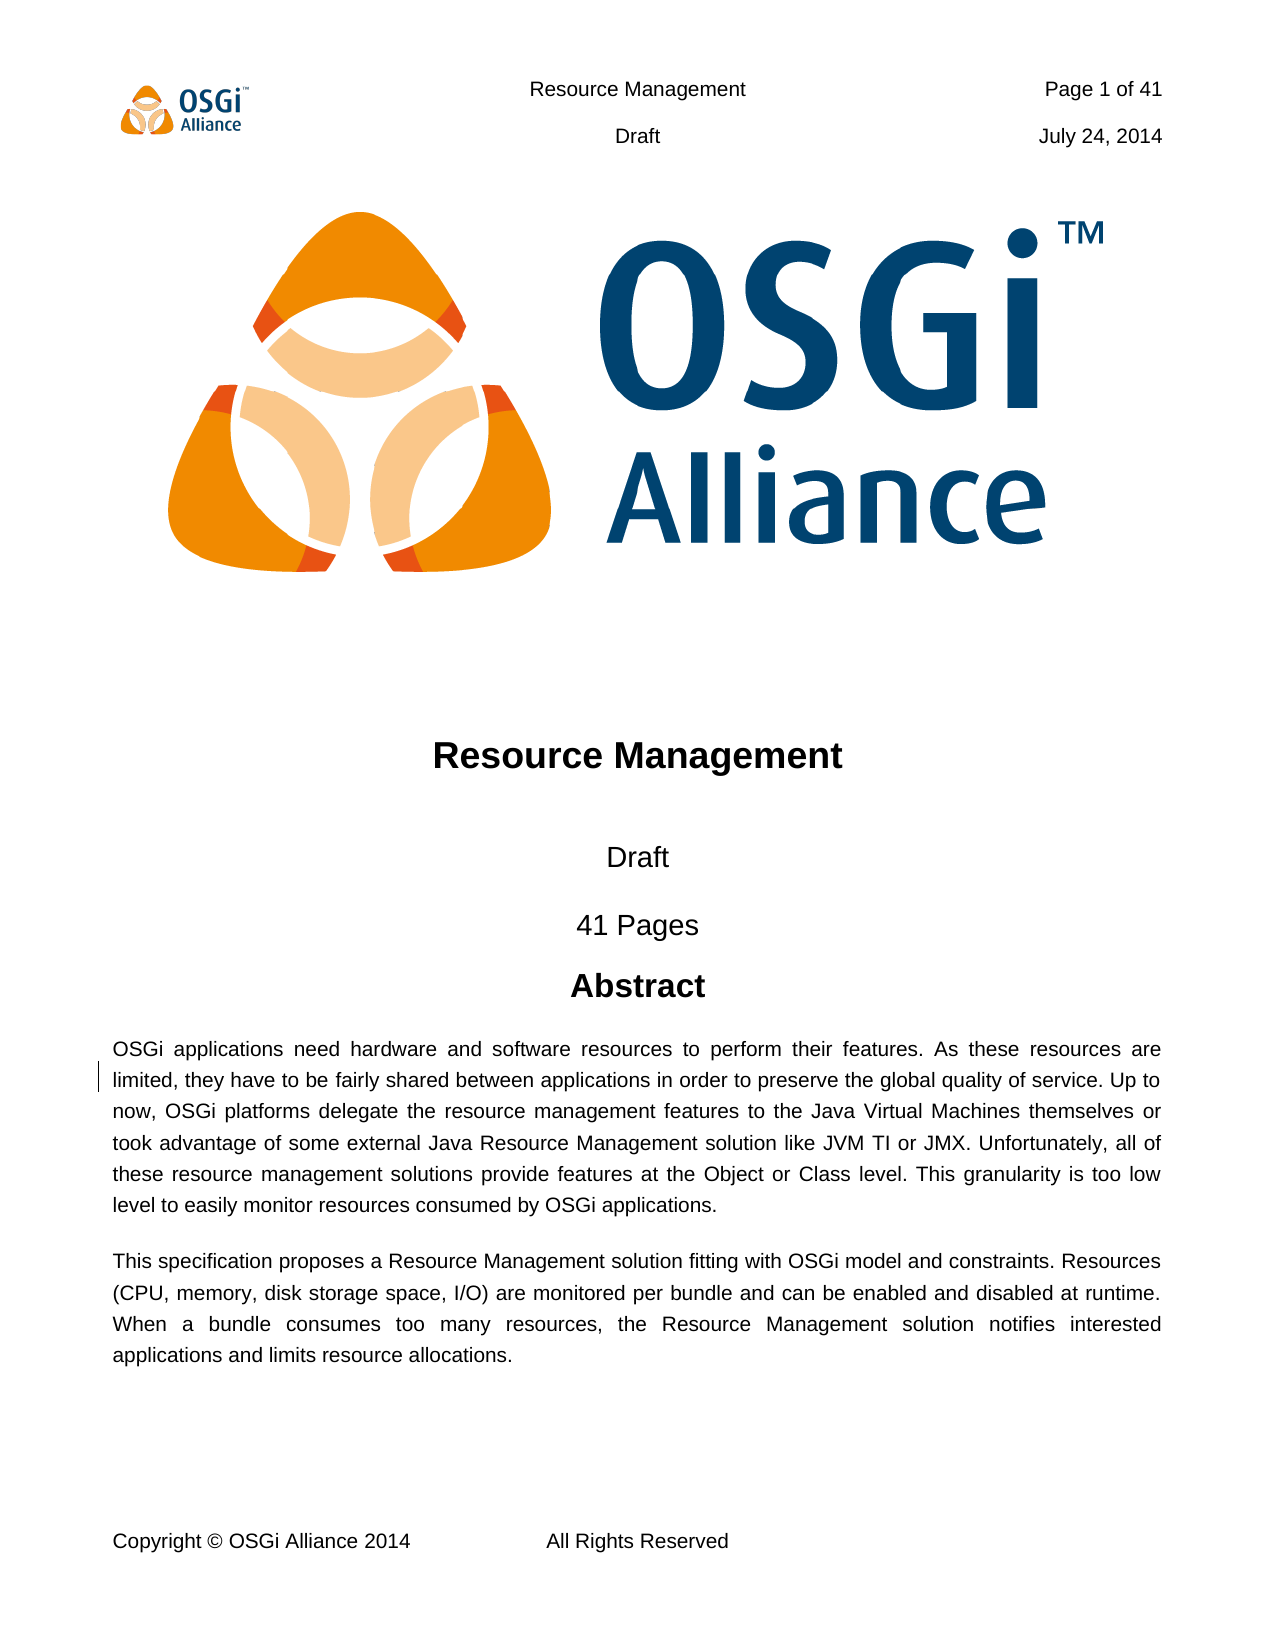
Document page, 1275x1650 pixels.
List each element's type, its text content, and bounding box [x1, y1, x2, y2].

title Resource Management [112, 733, 1162, 776]
text OSGi applications need hardware and software resources to perform their features. As these resources are limited, they have to be fairly shared between applications in order to preserve the global quality of service. Up to now, OSGi platforms delegate the resource management features to the Java Virtual Machines themselves or took advantage of some external Java Resource Management solution like JVM TI or JMX. Unfortunately, all of these resource management solutions provide features at the Object or Class level. This granularity is too low level to easily monitor resources consumed by OSGi applications. [112, 1029, 1162, 1217]
picture [112, 158, 1163, 626]
title Draft 41 Pages [112, 841, 1162, 941]
picture [113, 78, 257, 142]
text This specification proposes a Resource Management solution fitting with OSGi model and constraints. Resources (CPU, memory, disk storage space, I/O) are monitored per bundle and can be enabled and disabled at runtime. When a bundle consumes too many resources, the Resource Management solution notifies interested applications and limits resource allocations. [112, 1242, 1162, 1367]
text Abstract [112, 966, 1162, 1004]
